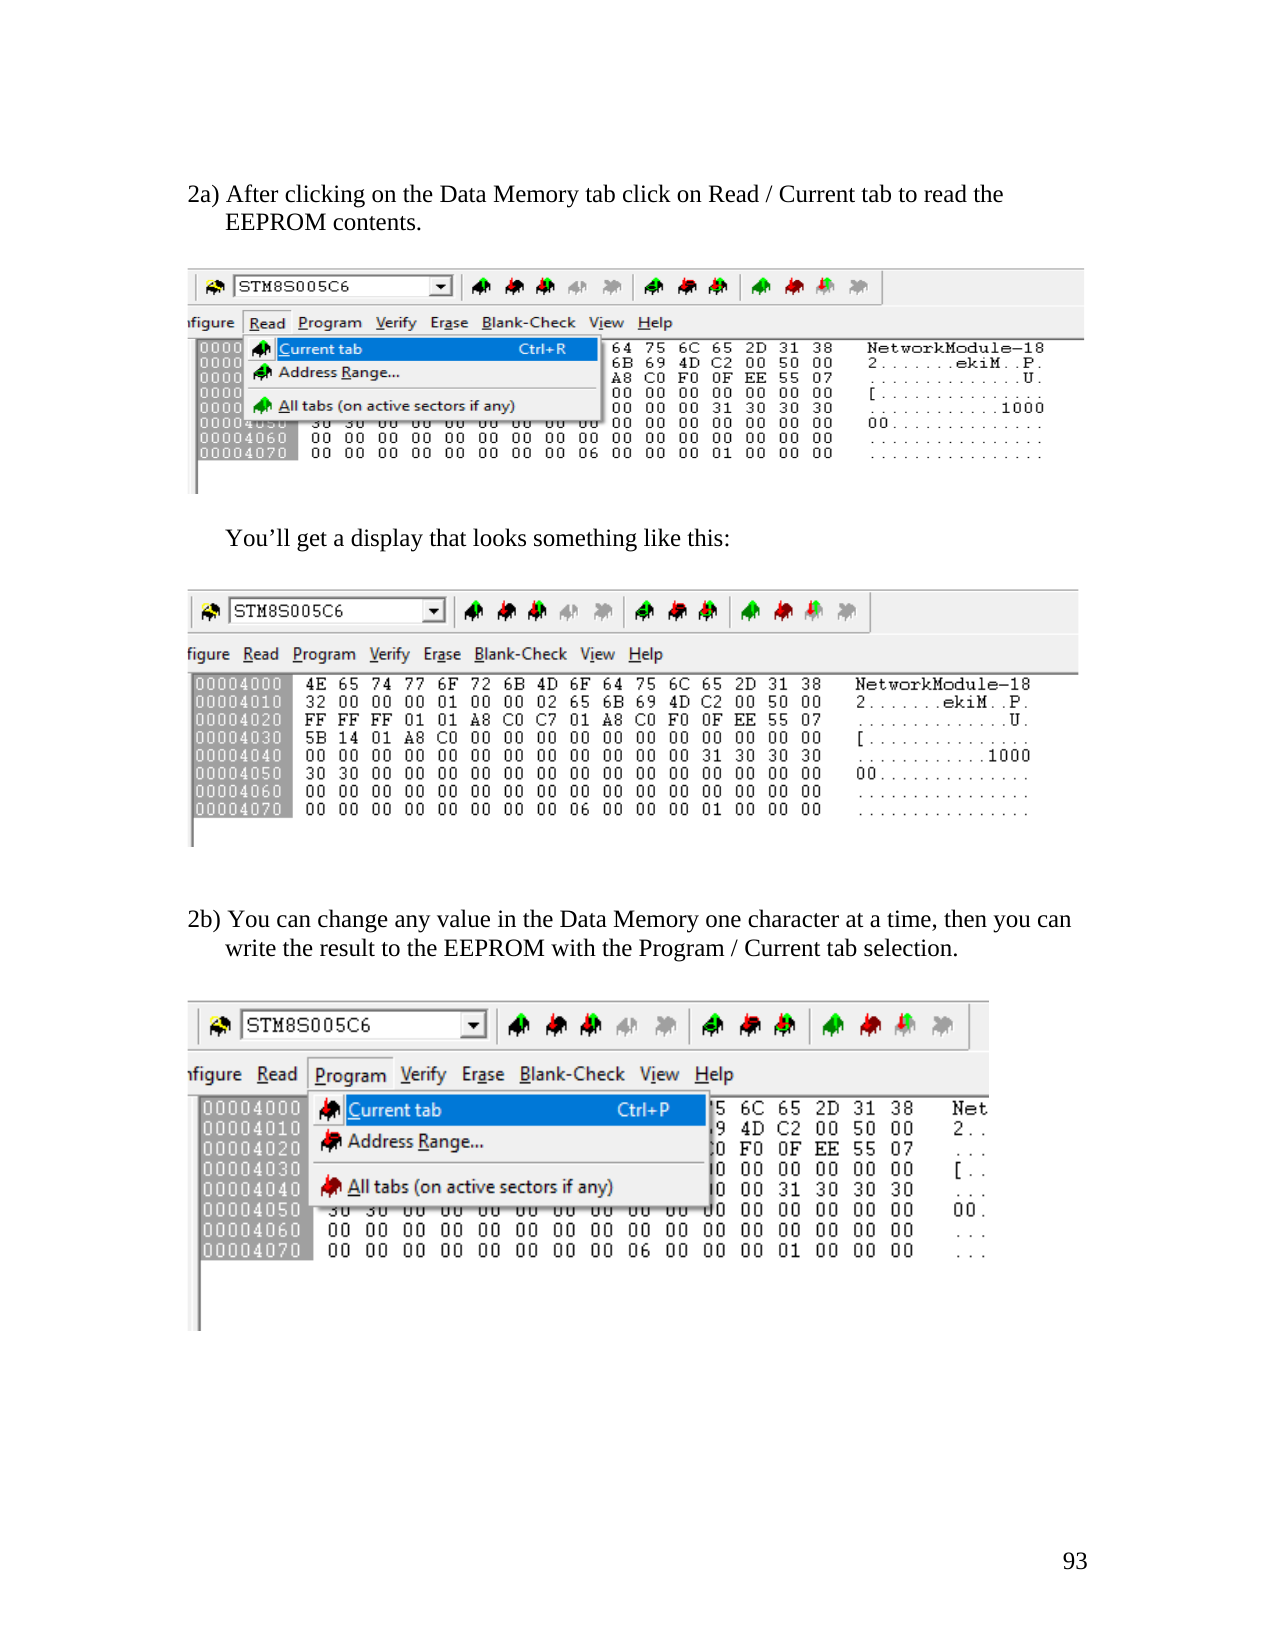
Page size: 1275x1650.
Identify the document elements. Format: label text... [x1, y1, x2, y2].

text 2b) You can change any value in the Data Memory one character at a time, then you can write the result to the EEPROM with the Program / Current tab selection. [187, 904, 1087, 962]
picture [187, 990, 989, 1331]
text You’ll get a display that looks something like this: [225, 523, 1087, 551]
text 2a) After clicking on the Data Memory tab click on Read / Current tab to read the EEPROM contents. [187, 179, 1087, 236]
picture [187, 265, 1085, 494]
picture [187, 580, 1079, 847]
